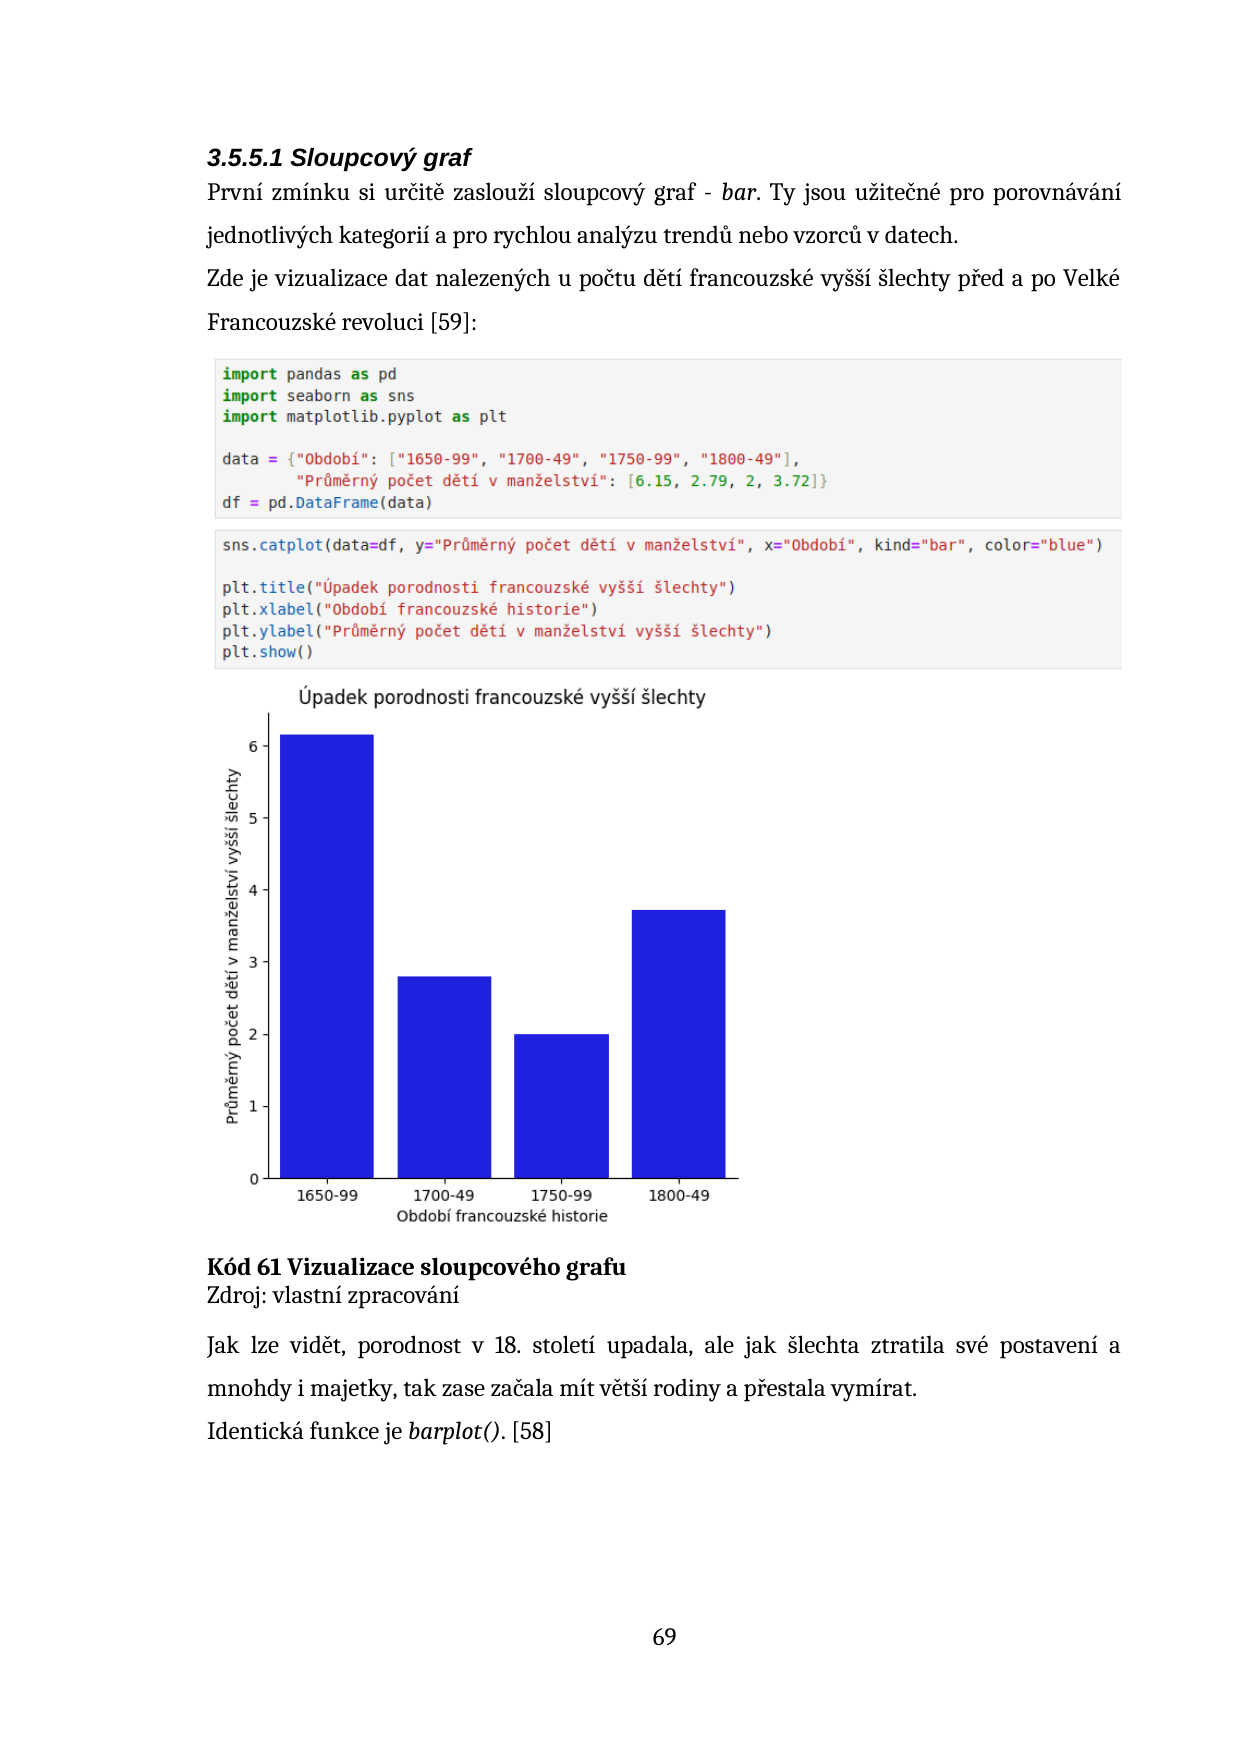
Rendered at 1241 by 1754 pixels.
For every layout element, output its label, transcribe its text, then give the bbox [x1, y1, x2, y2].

text Identická funkce je barplot(). [58] [207, 1417, 1122, 1446]
text První zmínku si určitě zaslouží sloupcový graf - bar. Ty jsou užitečné pro porovnávání jednotlivých kategorií a pro rychlou analýzu trendů nebo vzorců v datech. [207, 178, 1122, 250]
title Kód 61 Vizualizace sloupcového grafu [207, 1252, 1122, 1281]
picture [206, 350, 1122, 1239]
text Jak lze vidět, porodnost v 18. století upadala, ale jak šlechta ztratila své postavení a mnohdy i majetky, tak zase začala mít větší rodiny a přestala vymírat. [207, 1331, 1122, 1403]
subtitle 3.5.5.1 Sloupcový graf [207, 143, 1122, 172]
text Zde je vizualizace dat nalezených u počtu dětí francouzské vyšší šlechty před a po Velké Francouzské revoluci [59]: [207, 264, 1122, 336]
text Zdroj: vlastní zpracování [207, 1281, 1122, 1310]
